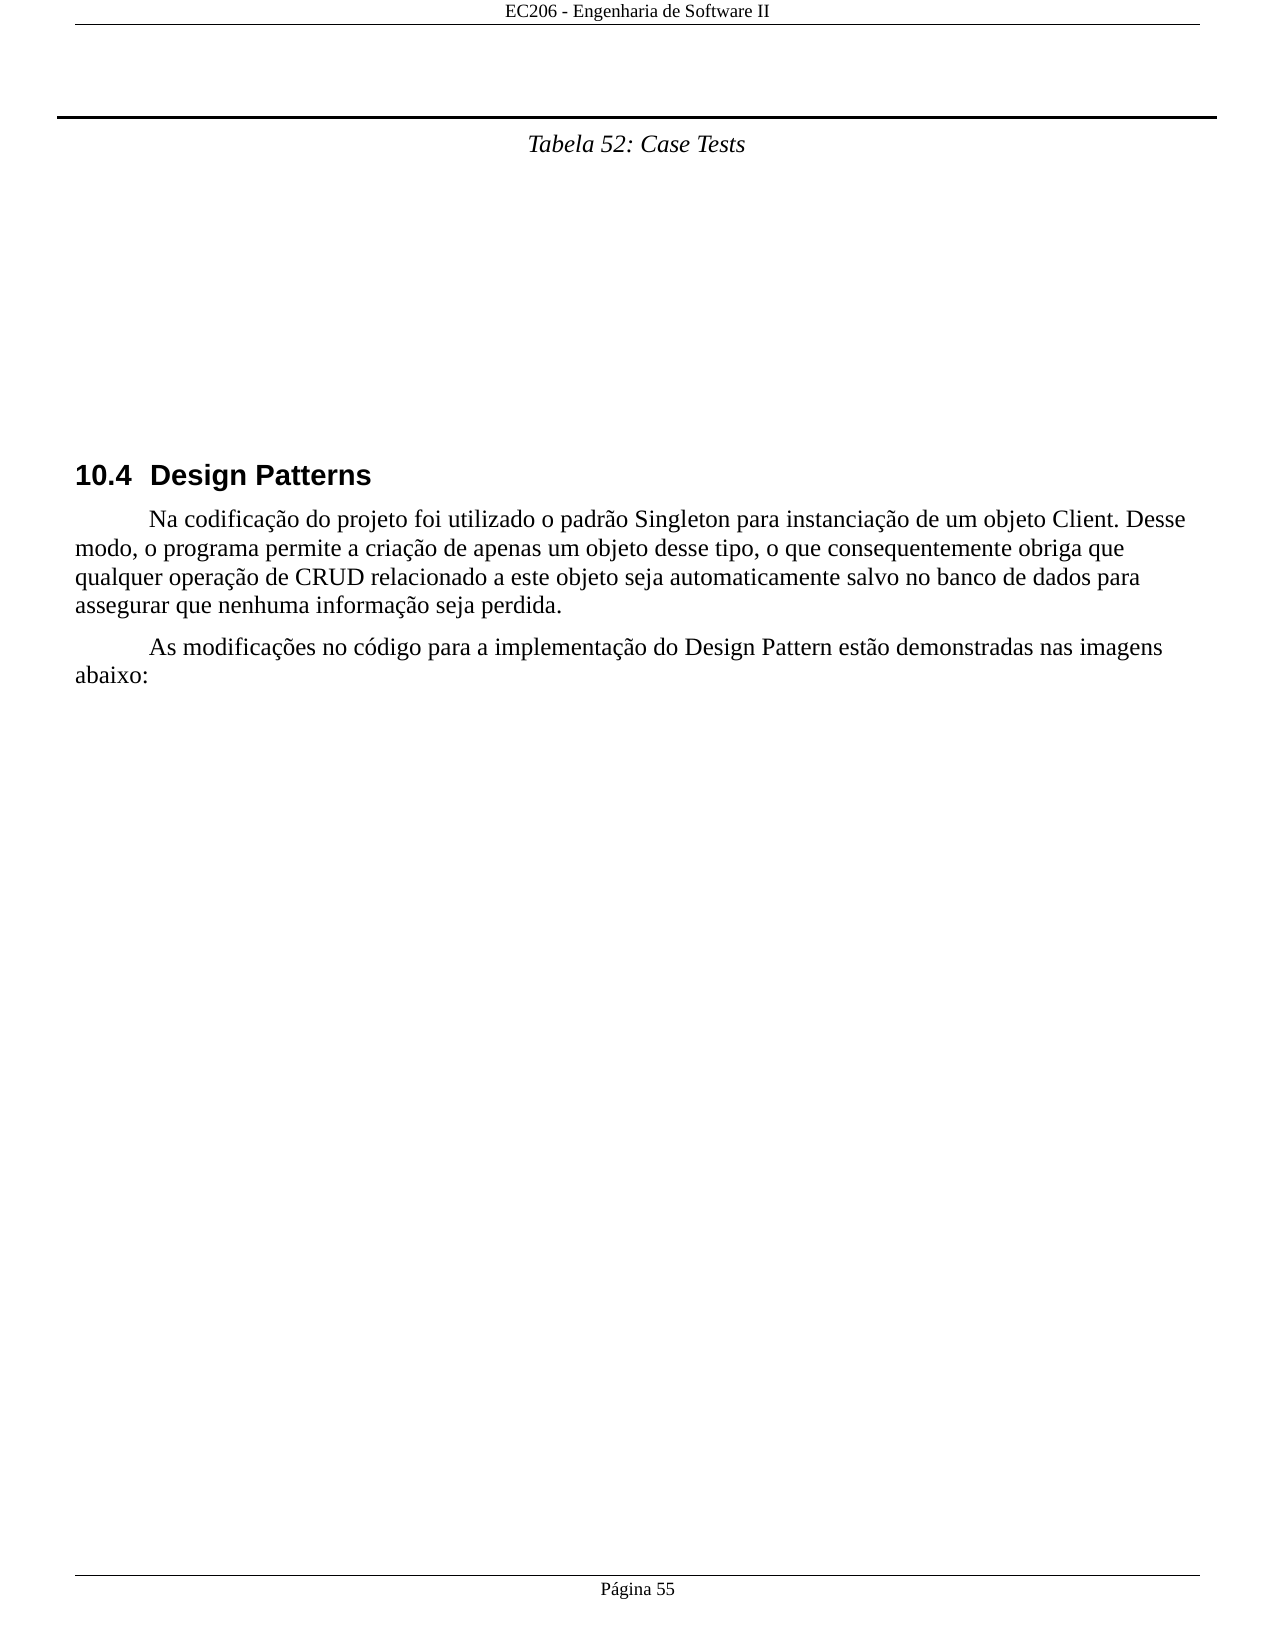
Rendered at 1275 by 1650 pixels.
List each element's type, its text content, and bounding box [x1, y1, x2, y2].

text Tabela 52: Case Tests [57, 129, 1218, 157]
text Na codificação do projeto foi utilizado o padrão Singleton para instanciação de um objeto Client. Desse modo, o programa permite a criação de apenas um objeto desse tipo, o que consequentemente obriga que qualquer operação de CRUD relacionado a este objeto seja automaticamente salvo no banco de dados para assegurar que nenhuma informação seja perdida. [75, 504, 1200, 619]
subtitle Design Patterns [75, 458, 1200, 492]
text As modificações no código para a implementação do Design Pattern estão demonstradas nas imagens abaixo: [75, 632, 1200, 689]
